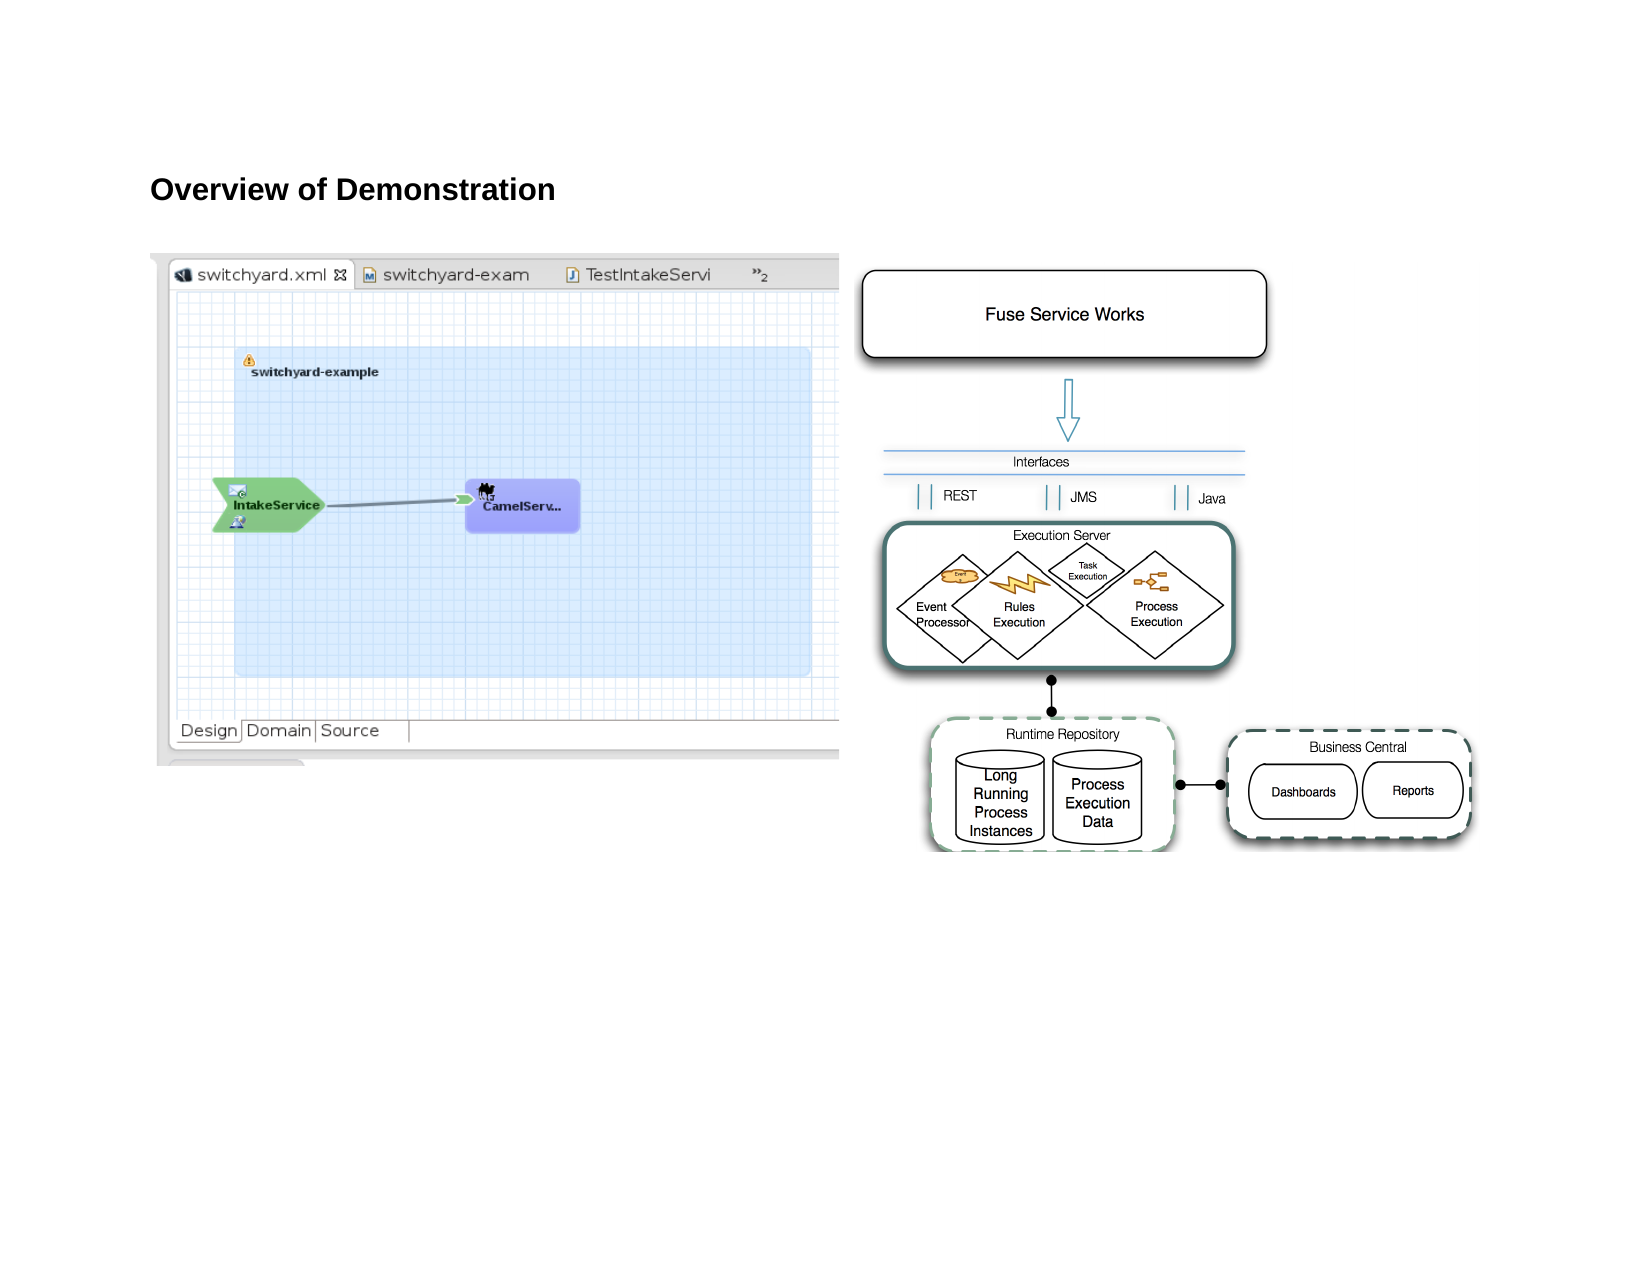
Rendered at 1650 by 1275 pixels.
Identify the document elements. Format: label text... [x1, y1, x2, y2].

picture [854, 262, 1480, 852]
subtitle Overview of Demonstration [150, 171, 1500, 207]
picture [150, 253, 840, 766]
